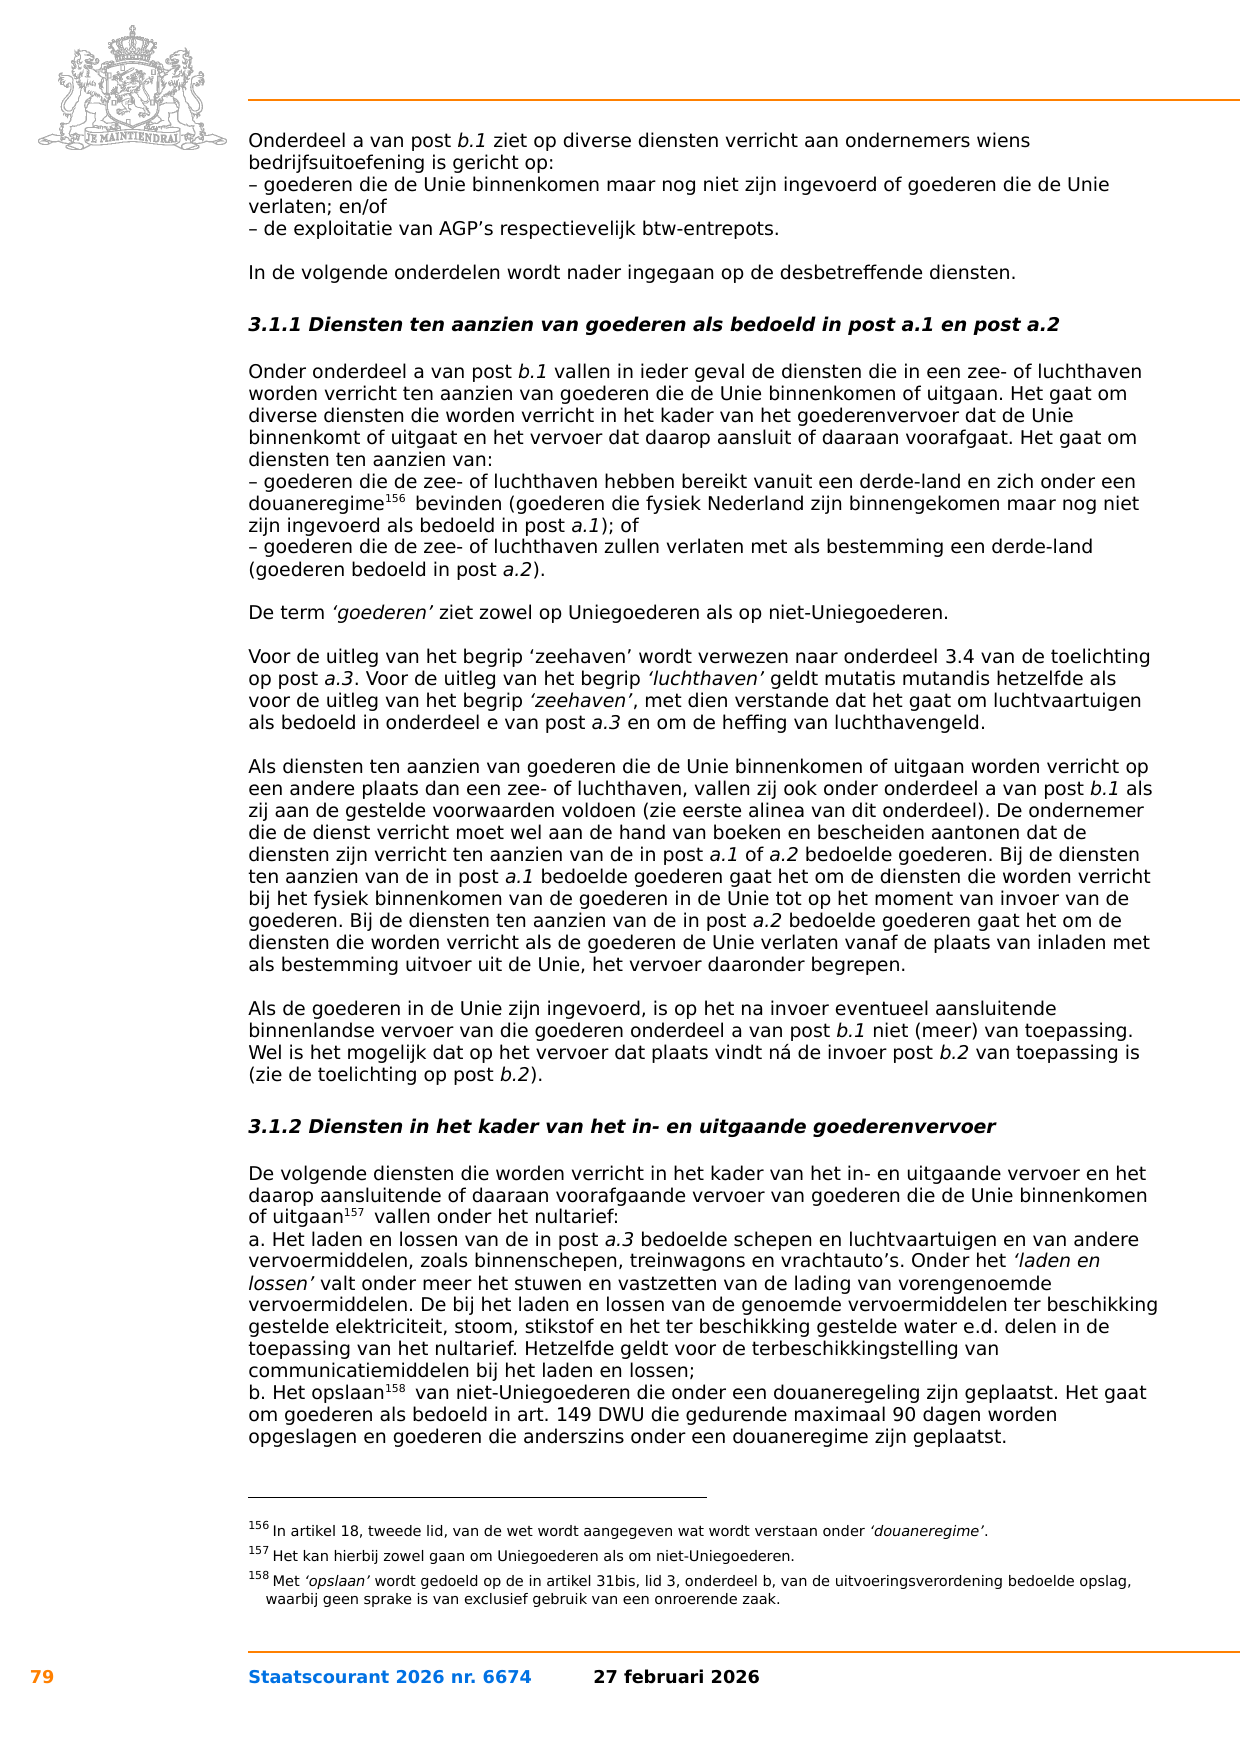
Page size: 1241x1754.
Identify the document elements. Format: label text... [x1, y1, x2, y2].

text In de volgende onderdelen wordt nader ingegaan op de desbetreffende diensten. [248, 262, 1163, 284]
text a. Het laden en lossen van de in post a.3 bedoelde schepen en luchtvaartuigen en van andere vervoermiddelen, zoals binnenschepen, treinwagons en vrachtauto’s. Onder het ‘laden en lossen’ valt onder meer het stuwen en vastzetten van de lading van vorengenoemde vervoermiddelen. De bij het laden en lossen van de genoemde vervoermiddelen ter beschikking gestelde elektriciteit, stoom, stikstof en het ter beschikking gestelde water e.d. delen in de toepassing van het nultarief. Hetzelfde geldt voor de terbeschikkingstelling van communicatiemiddelen bij het laden en lossen; [248, 1228, 1163, 1382]
text – de exploitatie van AGP’s respectievelijk btw-entrepots. [248, 218, 1163, 240]
text De term ‘goederen’ ziet zowel op Uniegoederen als op niet-Uniegoederen. [248, 602, 1163, 624]
text Het kan hierbij zowel gaan om Uniegoederen als om niet-Uniegoederen. [248, 1544, 1163, 1566]
text b. Het opslaan van niet-Uniegoederen die onder een douaneregeling zijn geplaatst. Het gaat om goederen als bedoeld in art. 149 DWU die gedurende maximaal 90 dagen worden opgeslagen en goederen die anderszins onder een douaneregime zijn geplaatst. [248, 1382, 1163, 1448]
picture [38, 25, 227, 150]
text Voor de uitleg van het begrip ‘zeehaven’ wordt verwezen naar onderdeel 3.4 van de toelichting op post a.3. Voor de uitleg van het begrip ‘luchthaven’ geldt mutatis mutandis hetzelfde als voor de uitleg van het begrip ‘zeehaven’, met dien verstande dat het gaat om luchtvaartuigen als bedoeld in onderdeel e van post a.3 en om de heffing van luchthavengeld. [248, 646, 1163, 734]
text De volgende diensten die worden verricht in het kader van het in- en uitgaande vervoer en het daarop aansluitende of daaraan voorafgaande vervoer van goederen die de Unie binnenkomen of uitgaan vallen onder het nultarief: [248, 1162, 1163, 1228]
text – goederen die de zee- of luchthaven zullen verlaten met als bestemming een derde-land (goederen bedoeld in post a.2). [248, 536, 1163, 580]
text Als diensten ten aanzien van goederen die de Unie binnenkomen of uitgaan worden verricht op een andere plaats dan een zee- of luchthaven, vallen zij ook onder onderdeel a van post b.1 als zij aan de gestelde voorwaarden voldoen (zie eerste alinea van dit onderdeel). De ondernemer die de dienst verricht moet wel aan de hand van boeken en bescheiden aantonen dat de diensten zijn verricht ten aanzien van de in post a.1 of a.2 bedoelde goederen. Bij de diensten ten aanzien van de in post a.1 bedoelde goederen gaat het om de diensten die worden verricht bij het fysiek binnenkomen van de goederen in de Unie tot op het moment van invoer van de goederen. Bij de diensten ten aanzien van de in post a.2 bedoelde goederen gaat het om de diensten die worden verricht als de goederen de Unie verlaten vanaf de plaats van inladen met als bestemming uitvoer uit de Unie, het vervoer daaronder begrepen. [248, 756, 1163, 976]
text Met ‘opslaan’ wordt gedoeld op de in artikel 31bis, lid 3, onderdeel b, van de uitvoeringsverordening bedoelde opslag, waarbij geen sprake is van exclusief gebruik van een onroerende zaak. [248, 1569, 1163, 1608]
text In artikel 18, tweede lid, van de wet wordt aangegeven wat wordt verstaan onder ‘douaneregime’. [248, 1519, 1163, 1541]
subtitle 3.1.2 Diensten in het kader van het in- en uitgaande goederenvervoer [248, 1116, 1163, 1137]
text – goederen die de zee- of luchthaven hebben bereikt vanuit een derde-land en zich onder een douaneregime bevinden (goederen die fysiek Nederland zijn binnengekomen maar nog niet zijn ingevoerd als bedoeld in post a.1); of [248, 471, 1163, 536]
text Onderdeel a van post b.1 ziet op diverse diensten verricht aan ondernemers wiens bedrijfsuitoefening is gericht op: [248, 130, 1163, 174]
subtitle 3.1.1 Diensten ten aanzien van goederen als bedoeld in post a.1 en post a.2 [248, 314, 1163, 336]
text – goederen die de Unie binnenkomen maar nog niet zijn ingevoerd of goederen die de Unie verlaten; en/of [248, 174, 1163, 218]
text Onder onderdeel a van post b.1 vallen in ieder geval de diensten die in een zee- of luchthaven worden verricht ten aanzien van goederen die de Unie binnenkomen of uitgaan. Het gaat om diverse diensten die worden verricht in het kader van het goederenvervoer dat de Unie binnenkomt of uitgaat en het vervoer dat daarop aansluit of daaraan voorafgaat. Het gaat om diensten ten aanzien van: [248, 361, 1163, 471]
text Als de goederen in de Unie zijn ingevoerd, is op het na invoer eventueel aansluitende binnenlandse vervoer van die goederen onderdeel a van post b.1 niet (meer) van toepassing. Wel is het mogelijk dat op het vervoer dat plaats vindt ná de invoer post b.2 van toepassing is (zie de toelichting op post b.2). [248, 998, 1163, 1086]
